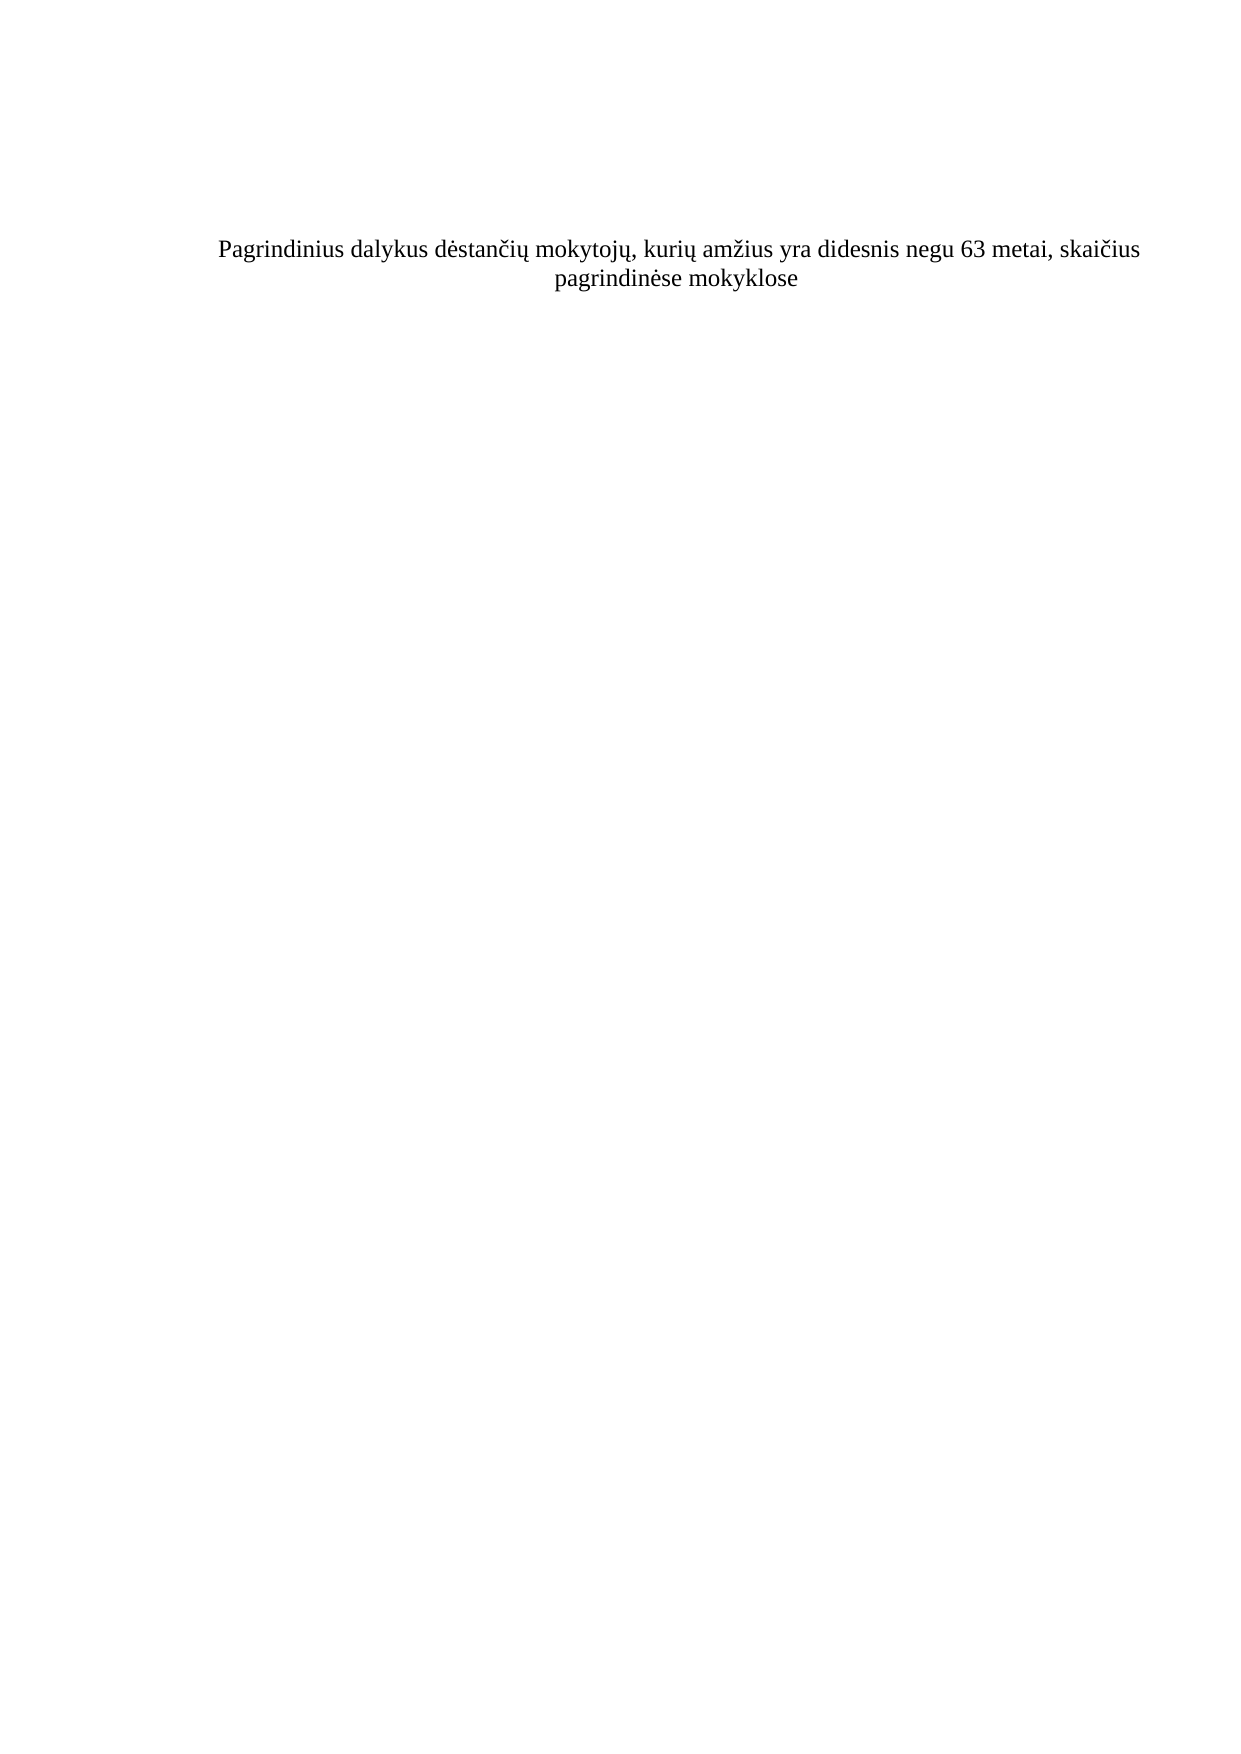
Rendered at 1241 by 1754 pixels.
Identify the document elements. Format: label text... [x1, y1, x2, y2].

text Pagrindinius dalykus dėstančių mokytojų, kurių amžius yra didesnis negu 63 metai, skaičius pagrindinėse mokyklose [177, 234, 1181, 291]
